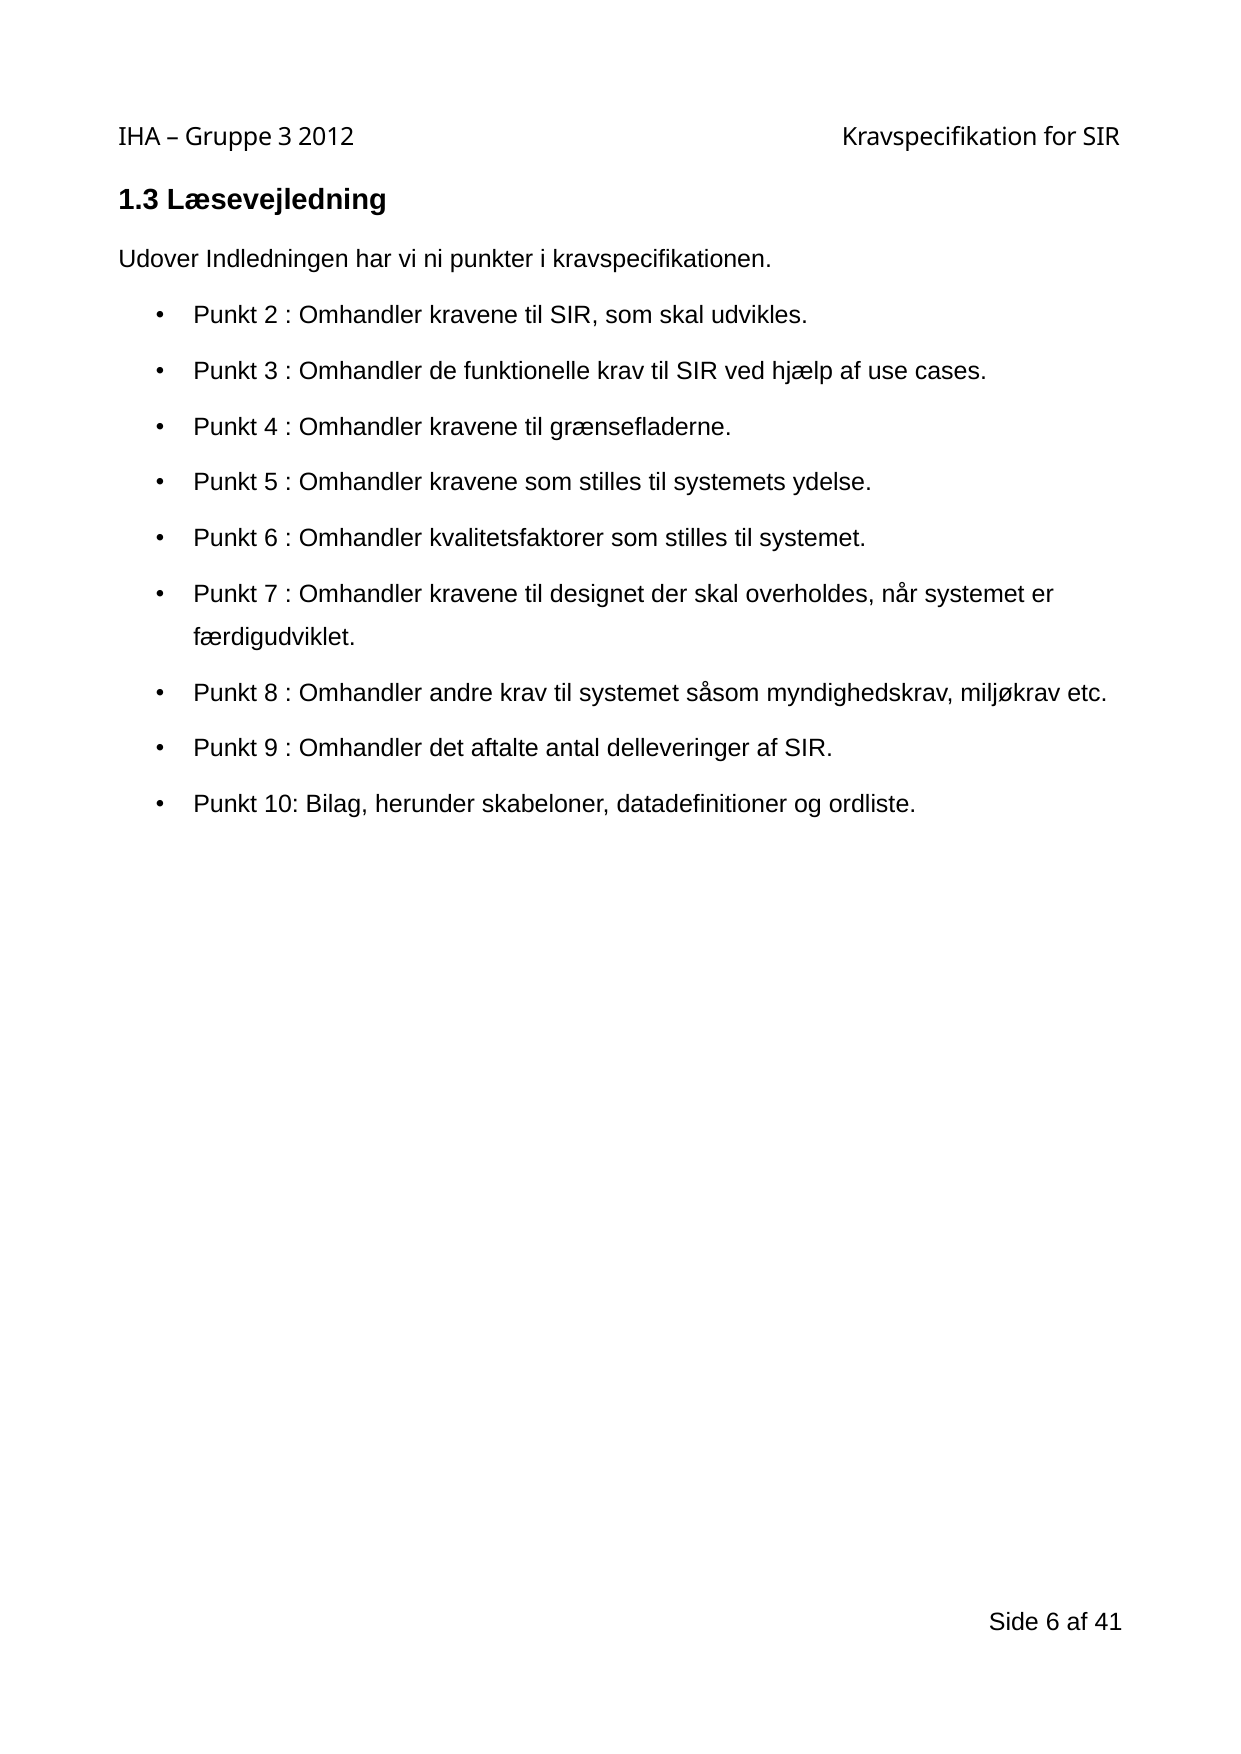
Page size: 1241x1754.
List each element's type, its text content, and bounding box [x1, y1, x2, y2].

list Punkt 4 : Omhandler kravene til grænsefladerne. [156, 412, 1122, 440]
subtitle 1.3 Læsevejledning [118, 182, 1122, 215]
list Punkt 7 : Omhandler kravene til designet der skal overholdes, når systemet er færdigudviklet. [156, 579, 1122, 651]
list Punkt 5 : Omhandler kravene som stilles til systemets ydelse. [156, 467, 1122, 496]
list Punkt 2 : Omhandler kravene til SIR, som skal udvikles. [156, 300, 1122, 329]
list Punkt 8 : Omhandler andre krav til systemet såsom myndighedskrav, miljøkrav etc. [156, 678, 1122, 706]
list Punkt 6 : Omhandler kvalitetsfaktorer som stilles til systemet. [156, 523, 1122, 552]
list Punkt 10: Bilag, herunder skabeloner, datadefinitioner og ordliste. [156, 789, 1122, 818]
list Punkt 3 : Omhandler de funktionelle krav til SIR ved hjælp af use cases. [156, 356, 1122, 385]
list Punkt 9 : Omhandler det aftalte antal delleveringer af SIR. [156, 733, 1122, 762]
text Udover Indledningen har vi ni punkter i kravspecifikationen. [118, 244, 1122, 273]
